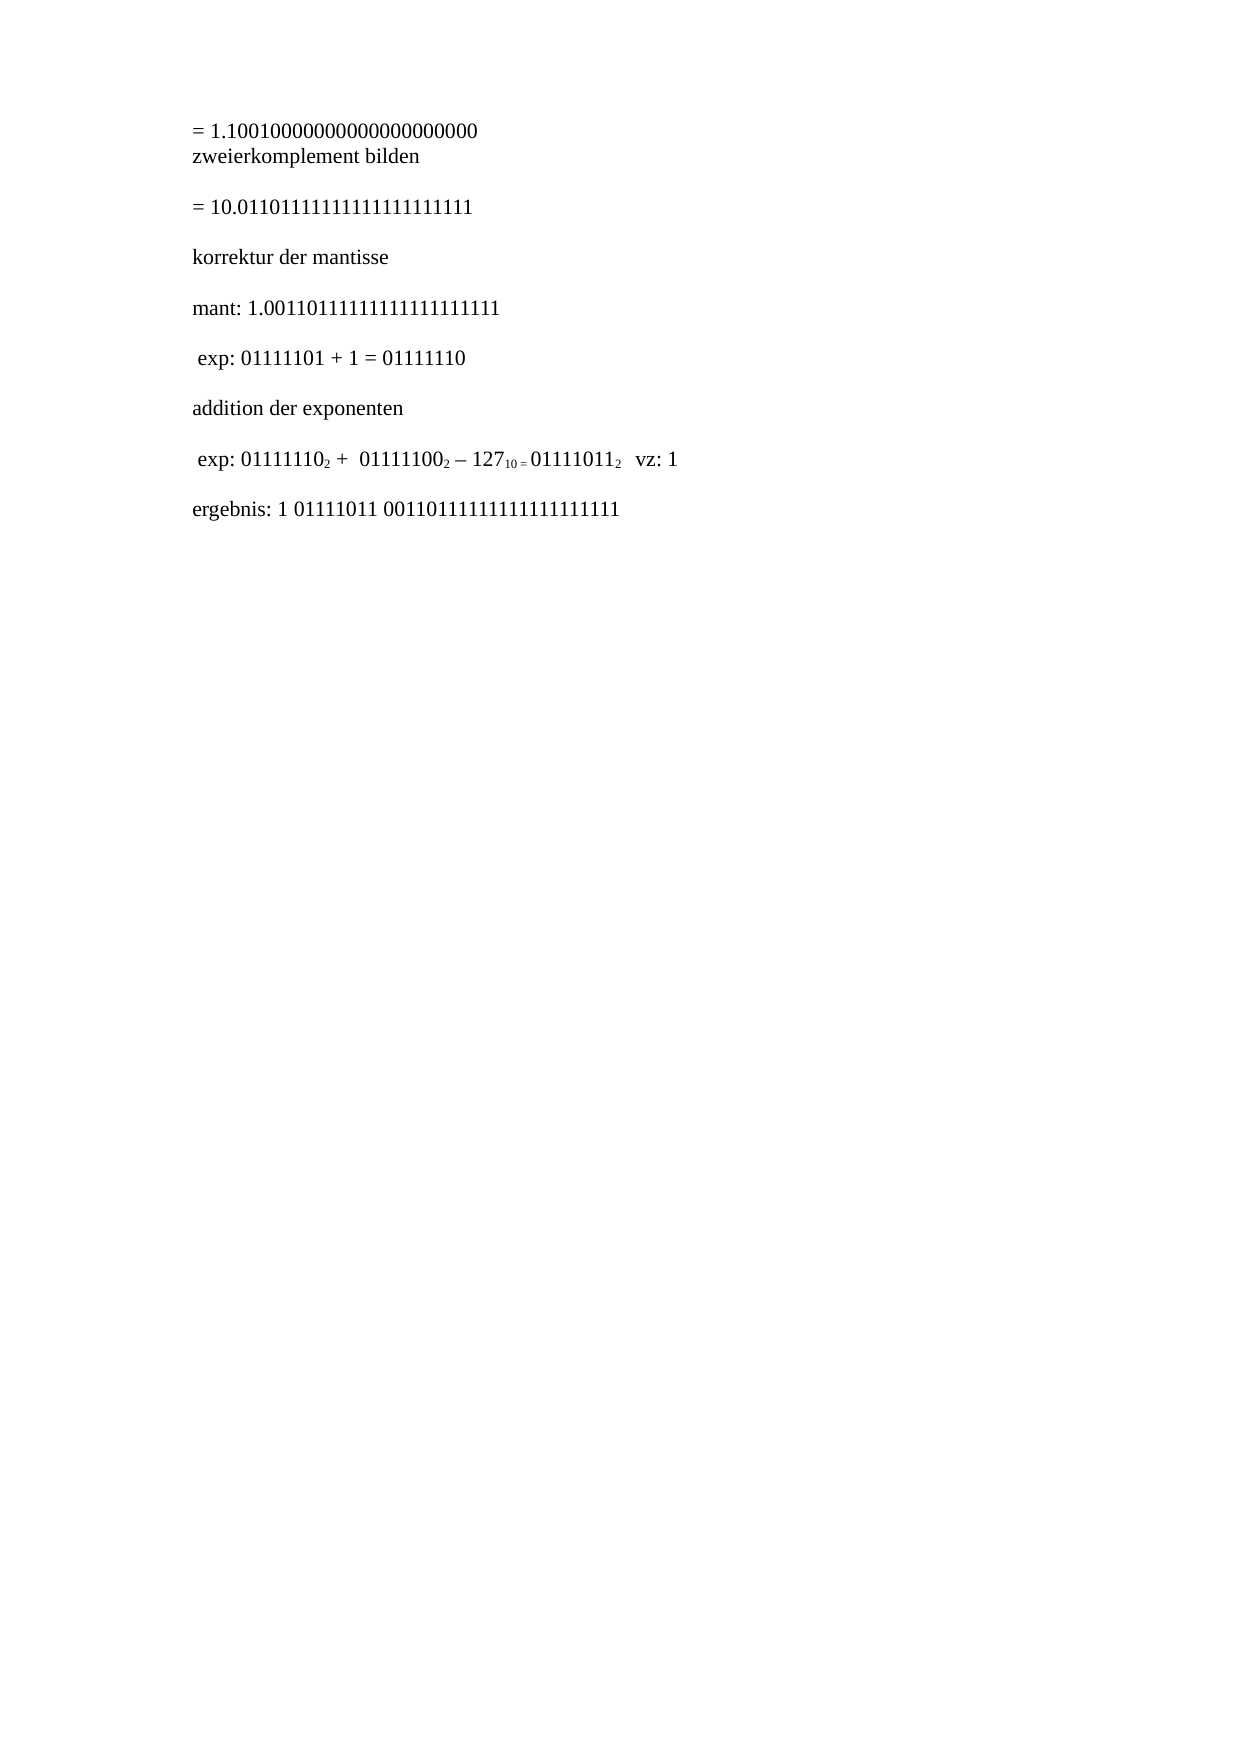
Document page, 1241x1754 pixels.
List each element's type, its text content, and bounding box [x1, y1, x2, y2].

text addition der exponenten [118, 395, 1122, 421]
text = 1.10010000000000000000000 [118, 118, 1122, 143]
text exp: 011111102 + 011111002 – 12710 = 011110112 vz: 1 [118, 446, 1122, 471]
text exp: 01111101 + 1 = 01111110 [118, 345, 1122, 370]
text ergebnis: 1 01111011 00110111111111111111111 [118, 496, 1122, 521]
text mant: 1.00110111111111111111111 [118, 294, 1122, 320]
text = 10.01101111111111111111111 [118, 194, 1122, 219]
text zweierkomplement bilden [118, 143, 1122, 168]
text korrektur der mantisse [118, 244, 1122, 269]
